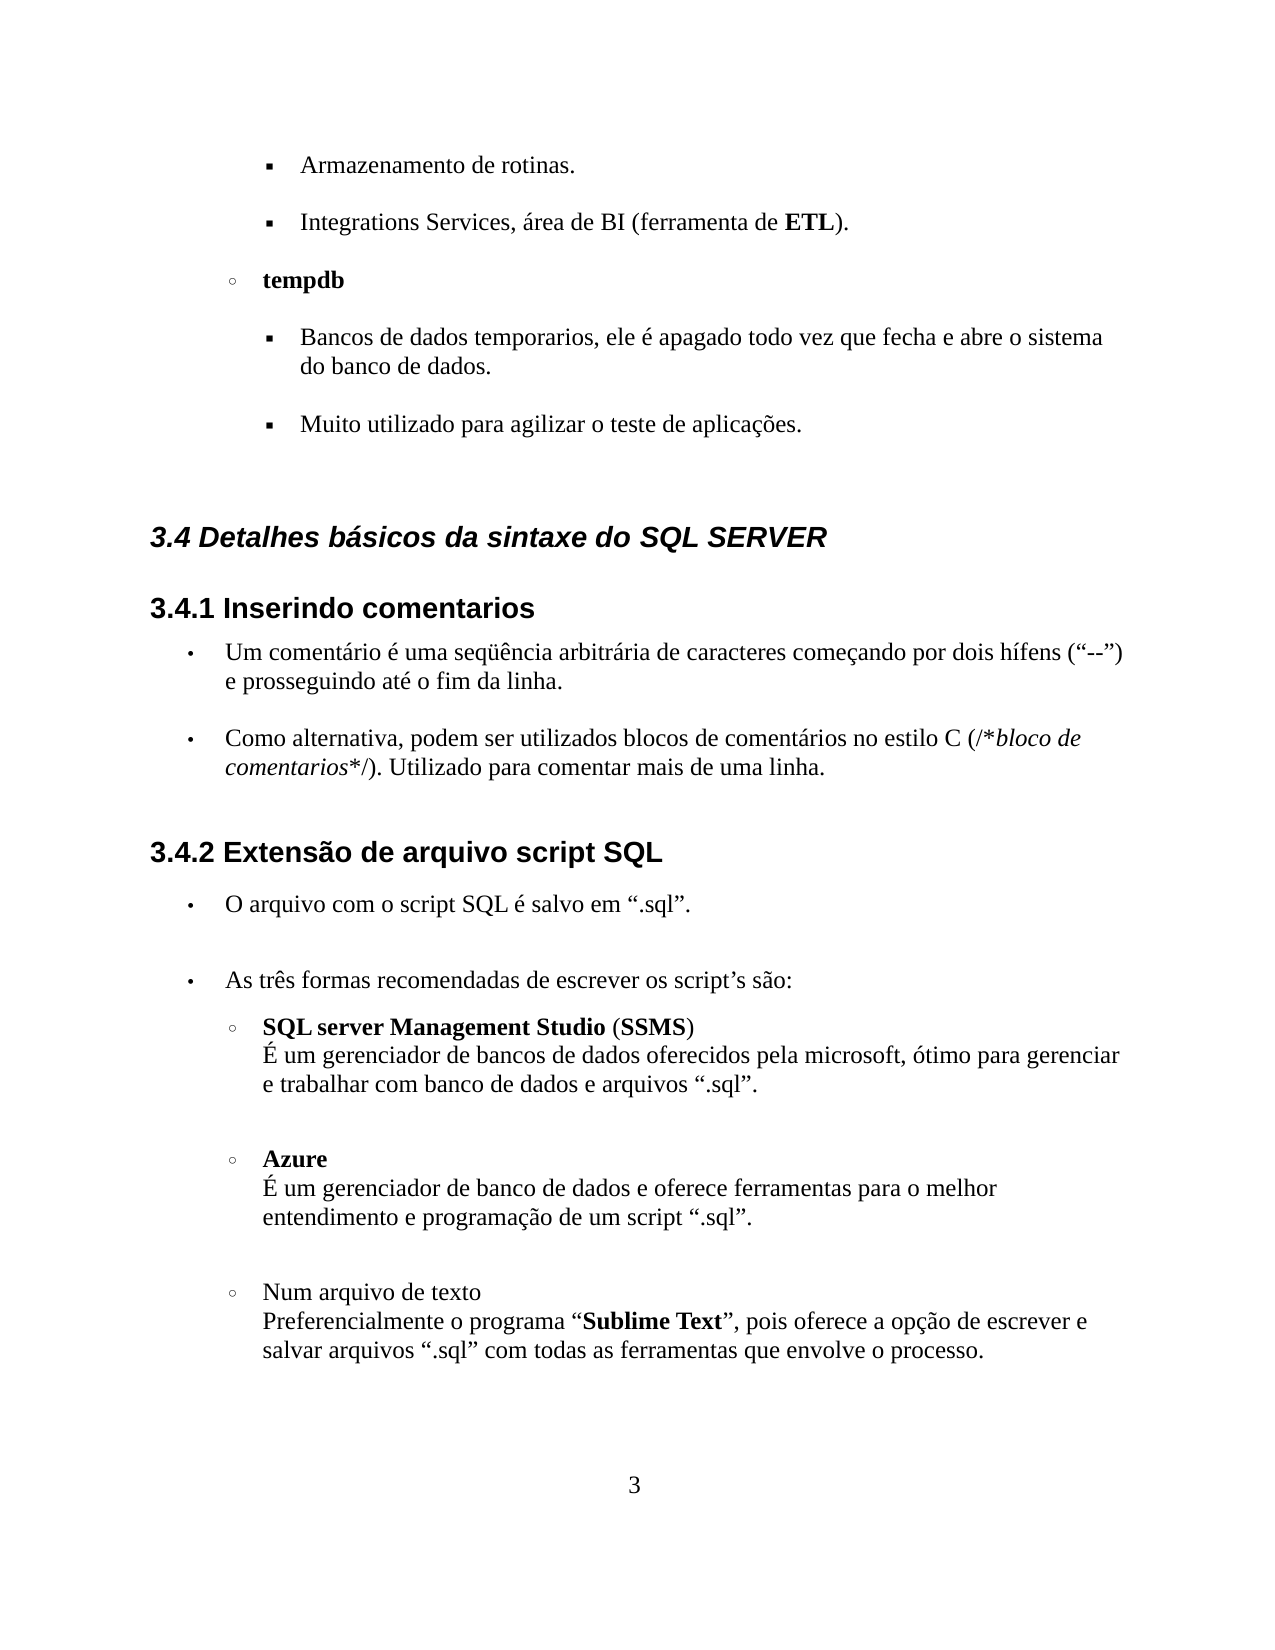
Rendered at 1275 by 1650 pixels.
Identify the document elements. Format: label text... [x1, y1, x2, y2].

list Armazenamento de rotinas. [262, 150, 1125, 207]
subtitle 3.4.2 Extensão de arquivo script SQL [150, 834, 1125, 868]
list O arquivo com o script SQL é salvo em “.sql”. [187, 889, 1125, 947]
list tempdb [225, 265, 1125, 322]
subtitle 3.4 Detalhes básicos da sintaxe do SQL SERVER [150, 520, 1125, 553]
list SQL server Management Studio (SSMS) É um gerenciador de bancos de dados oferecidos pela microsoft, ótimo para gerenciar e trabalhar com banco de dados e arquivos “.sql”. [225, 1012, 1125, 1127]
subtitle 3.4.1 Inserindo comentarios [150, 591, 1125, 624]
list Num arquivo de texto Preferencialmente o programa “Sublime Text”, pois oferece a opção de escrever e salvar arquivos “.sql” com todas as ferramentas que envolve o processo. [225, 1277, 1125, 1392]
list As três formas recomendadas de escrever os script’s são: [187, 965, 1125, 994]
list Como alternativa, podem ser utilizados blocos de comentários no estilo C (/*bloco de comentarios*/). Utilizado para comentar mais de uma linha. [187, 723, 1125, 809]
list Azure É um gerenciador de banco de dados e oferece ferramentas para o melhor entendimento e programação de um script “.sql”. [225, 1144, 1125, 1259]
list Bancos de dados temporarios, ele é apagado todo vez que fecha e abre o sistema do banco de dados. [262, 322, 1125, 409]
list Integrations Services, área de BI (ferramenta de ETL). [262, 207, 1125, 265]
list Muito utilizado para agilizar o teste de aplicações. [262, 409, 1125, 466]
list Um comentário é uma seqüência arbitrária de caracteres começando por dois hífens (“--”) e prosseguindo até o fim da linha. [187, 637, 1125, 723]
